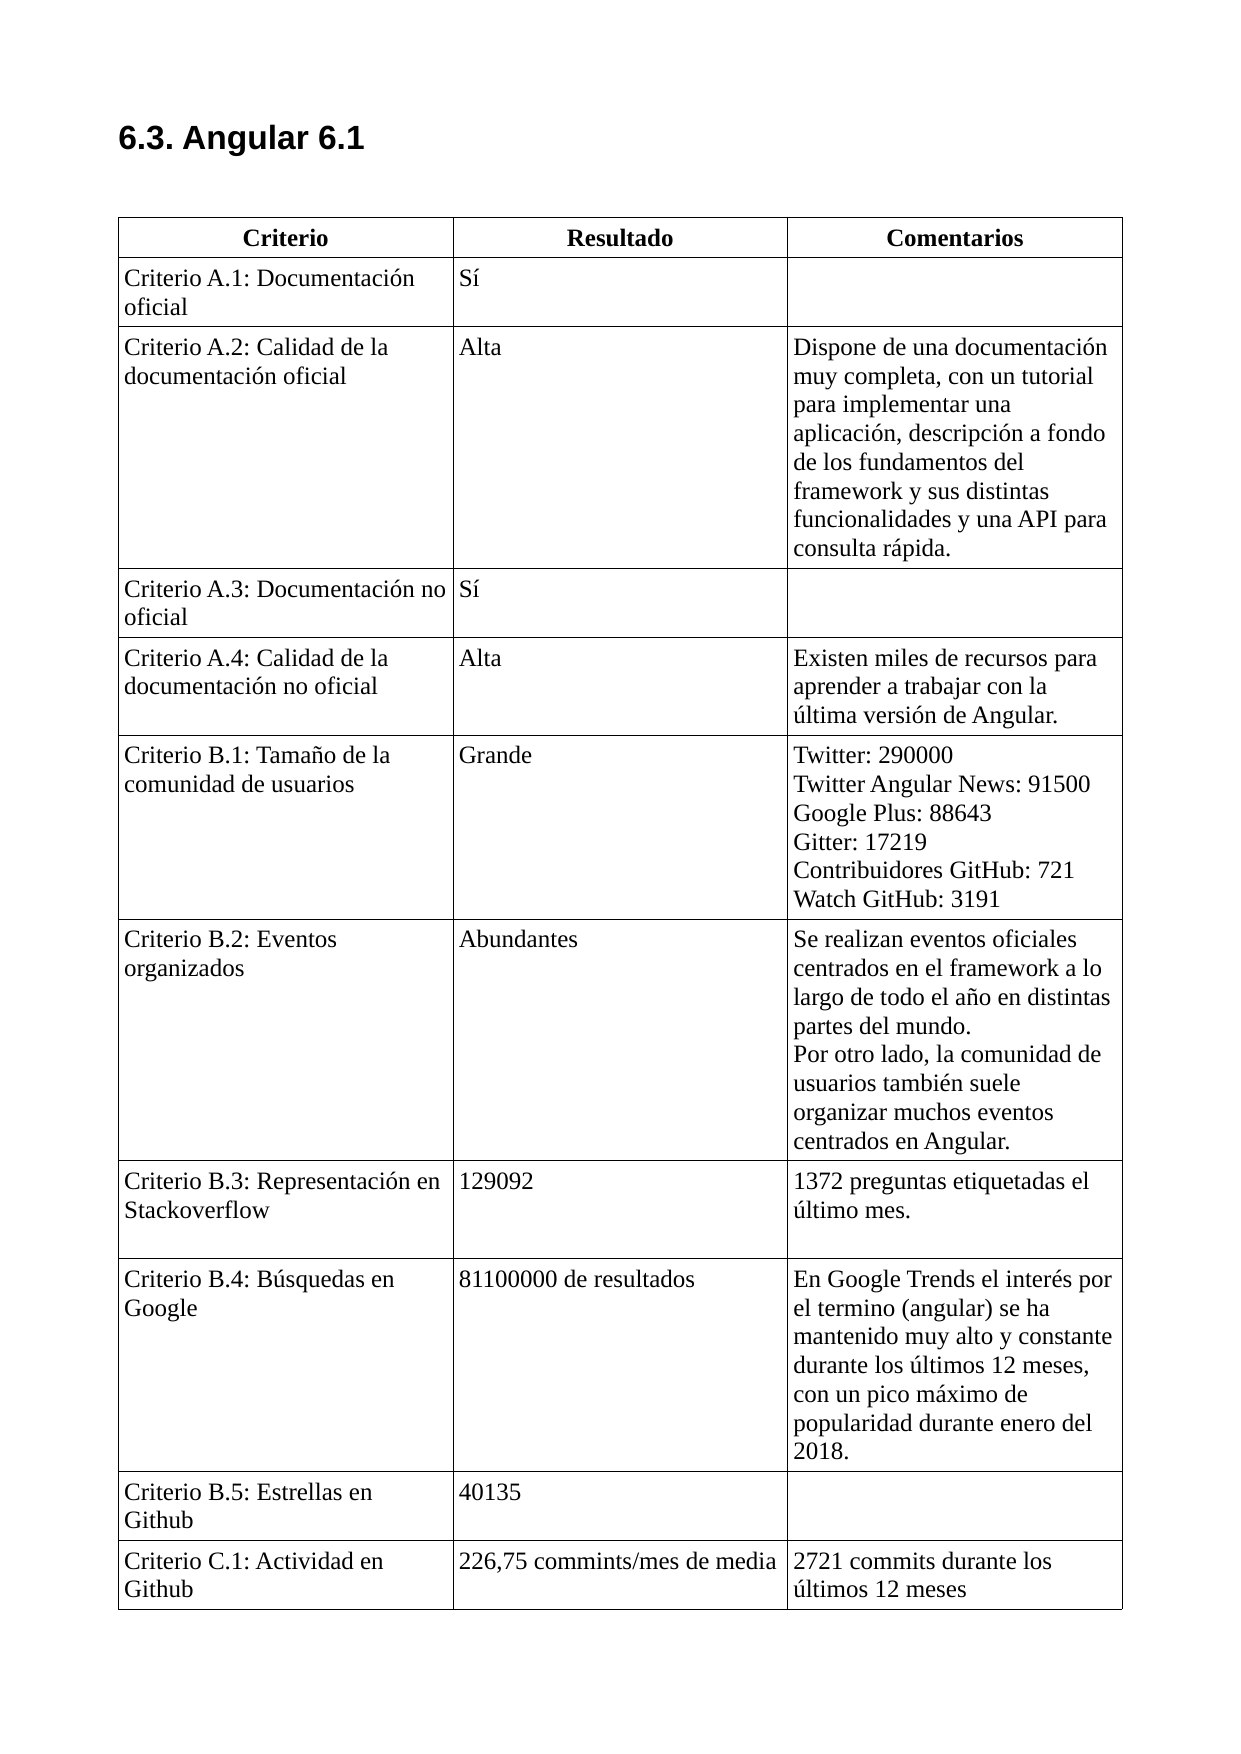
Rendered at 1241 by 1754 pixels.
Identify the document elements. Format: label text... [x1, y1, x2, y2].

table_cell 1372 preguntas etiquetadas el último mes. [788, 1161, 1122, 1258]
table_cell Alta [454, 327, 787, 568]
table_cell Dispone de una documentación muy completa, con un tutorial para implementar una aplicación, descripción a fondo de los fundamentos del framework y sus distintas funcionalidades y una API para consulta rápida. [788, 327, 1122, 568]
table_cell Twitter: 290000 Twitter Angular News: 91500 Google Plus: 88643 Gitter: 17219 Contribuidores GitHub: 721 Watch GitHub: 3191 [788, 736, 1122, 919]
table_cell Criterio A.4: Calidad de la documentación no oficial [119, 638, 453, 735]
table_cell En Google Trends el interés por el termino (angular) se ha mantenido muy alto y constante durante los últimos 12 meses, con un pico máximo de popularidad durante enero del 2018. [788, 1259, 1122, 1471]
table_cell Criterio A.1: Documentación oficial [119, 258, 453, 326]
table_cell 40135 [454, 1472, 787, 1540]
table_cell 81100000 de resultados [454, 1259, 787, 1471]
table_cell [788, 569, 1122, 637]
table_cell [788, 1472, 1122, 1540]
table_cell Criterio A.3: Documentación no oficial [119, 569, 453, 637]
table_cell Sí [454, 569, 787, 637]
table_cell Abundantes [454, 920, 787, 1160]
table_cell Criterio B.1: Tamaño de la comunidad de usuarios [119, 736, 453, 919]
table_cell Criterio B.4: Búsquedas en Google [119, 1259, 453, 1471]
subtitle 6.3. Angular 6.1 [118, 118, 1122, 157]
table_cell Criterio A.2: Calidad de la documentación oficial [119, 327, 453, 568]
table_header Criterio [119, 218, 453, 257]
table_cell 226,75 commints/mes de media [454, 1541, 787, 1609]
table_cell Existen miles de recursos para aprender a trabajar con la última versión de Angular. [788, 638, 1122, 735]
table_cell Criterio C.1: Actividad en Github [119, 1541, 453, 1609]
table_cell Se realizan eventos oficiales centrados en el framework a lo largo de todo el año en distintas partes del mundo. Por otro lado, la comunidad de usuarios también suele organizar muchos eventos centrados en Angular. [788, 920, 1122, 1160]
table_header Resultado [454, 218, 787, 257]
table_cell Criterio B.3: Representación en Stackoverflow [119, 1161, 453, 1258]
table_cell Criterio B.5: Estrellas en Github [119, 1472, 453, 1540]
table_cell 2721 commits durante los últimos 12 meses [788, 1541, 1122, 1609]
table_header Comentarios [788, 218, 1122, 257]
table_cell [788, 258, 1122, 326]
table_cell Grande [454, 736, 787, 919]
table_cell Sí [454, 258, 787, 326]
table_cell 129092 [454, 1161, 787, 1258]
table_cell Alta [454, 638, 787, 735]
table_cell Criterio B.2: Eventos organizados [119, 920, 453, 1160]
